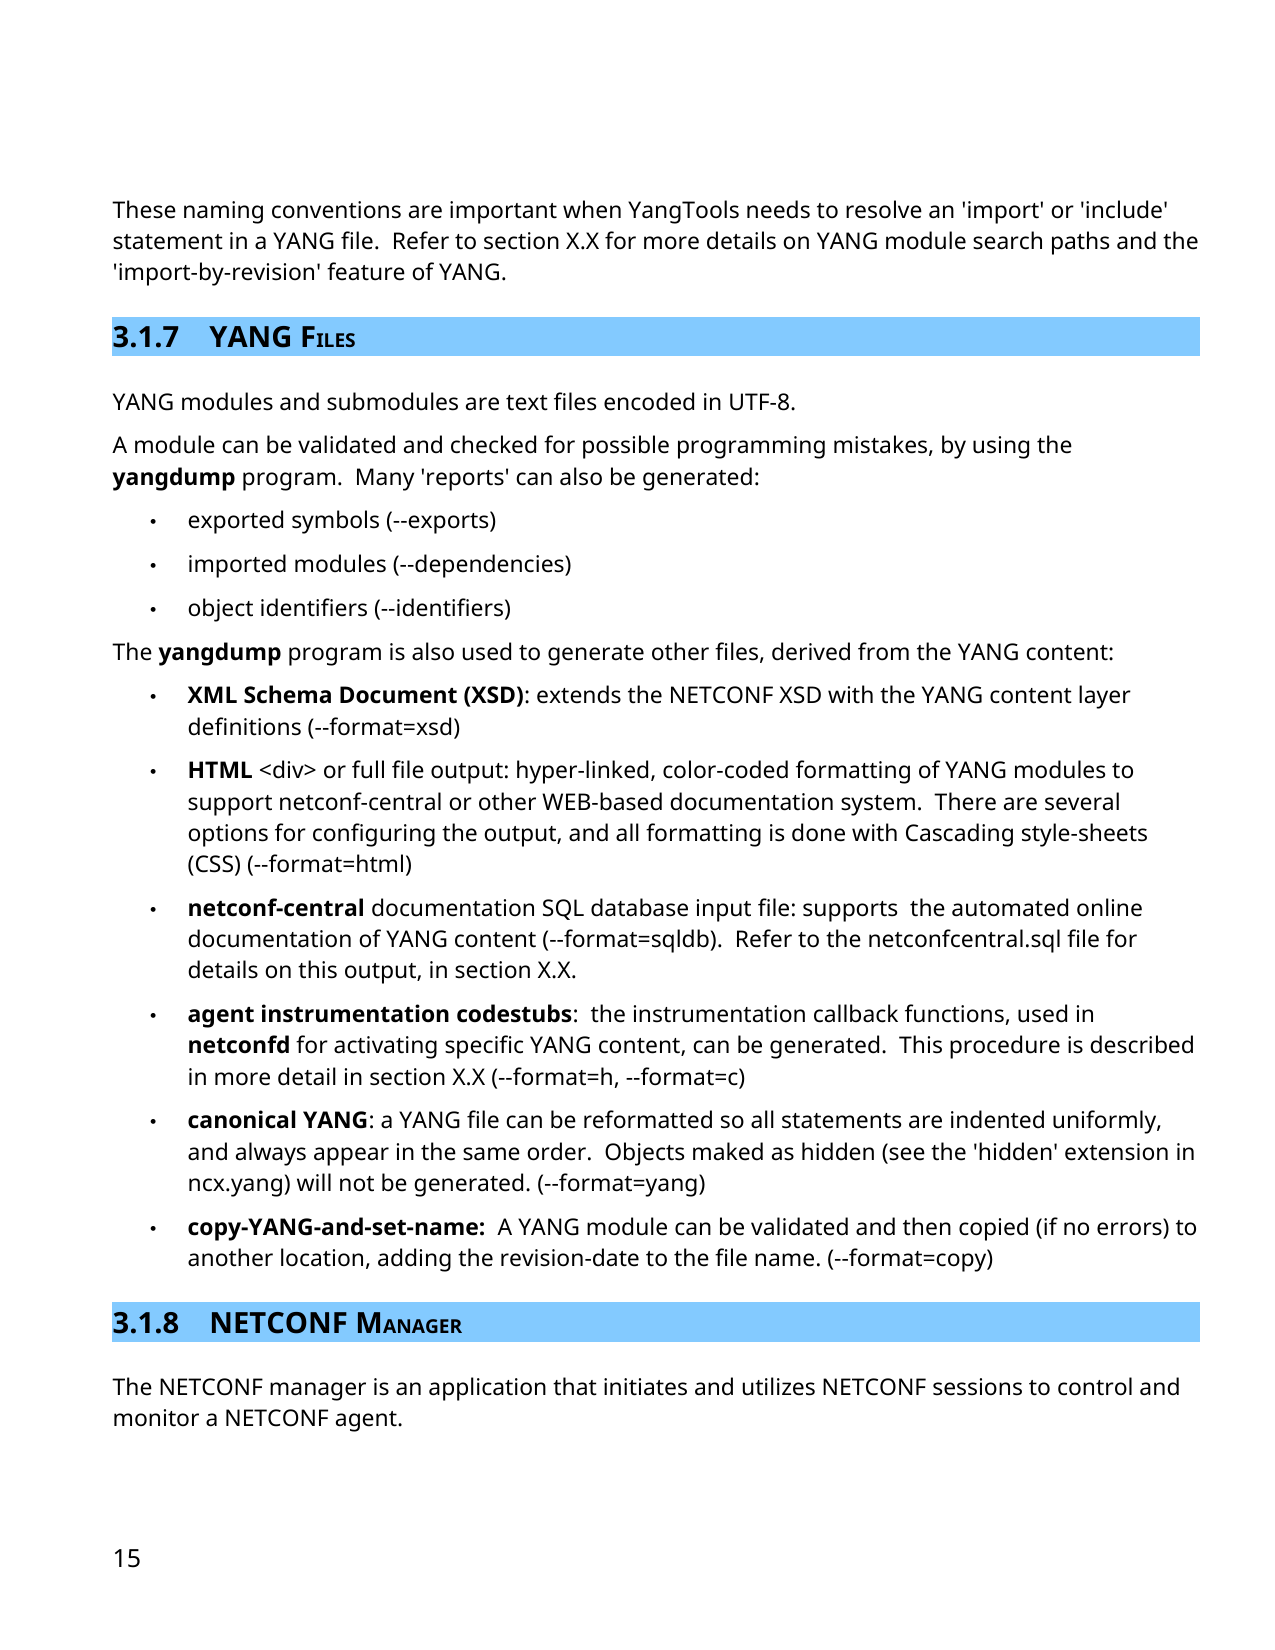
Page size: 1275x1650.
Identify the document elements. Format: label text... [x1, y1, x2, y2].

list object identifiers (--identifiers) [150, 592, 1200, 623]
text The NETCONF manager is an application that initiates and utilizes NETCONF sessions to control and monitor a NETCONF agent. [112, 1371, 1200, 1433]
list XML Schema Document (XSD): extends the NETCONF XSD with the YANG content layer definitions (--format=xsd) [150, 679, 1200, 742]
list agent instrumentation codestubs: the instrumentation callback functions, used in netconfd for activating specific YANG content, can be generated. This procedure is described in more detail in section X.X (--format=h, --format=c) [150, 998, 1200, 1092]
text These naming conventions are important when YangTools needs to resolve an 'import' or 'include' statement in a YANG file. Refer to section X.X for more details on YANG module search paths and the 'import-by-revision' feature of YANG. [112, 194, 1200, 287]
list copy-YANG-and-set-name: A YANG module can be validated and then copied (if no errors) to another location, adding the revision-date to the file name. (--format=copy) [150, 1211, 1200, 1273]
subtitle YANG Files [112, 317, 1200, 356]
list HTML <div> or full file output: hyper-linked, color-coded formatting of YANG modules to support netconf-central or other WEB-based documentation system. There are several options for configuring the output, and all formatting is done with Cascading style-sheets (CSS) (--format=html) [150, 754, 1200, 879]
subtitle NETCONF Manager [112, 1302, 1200, 1342]
text YANG modules and submodules are text files encoded in UTF-8. [112, 386, 1200, 417]
list netconf-central documentation SQL database input file: supports the automated online documentation of YANG content (--format=sqldb). Refer to the netconfcentral.sql file for details on this output, in section X.X. [150, 892, 1200, 986]
list imported modules (--dependencies) [150, 548, 1200, 579]
list canonical YANG: a YANG file can be reformatted so all statements are indented uniformly, and always appear in the same order. Objects maked as hidden (see the 'hidden' extension in ncx.yang) will not be generated. (--format=yang) [150, 1104, 1200, 1198]
text The yangdump program is also used to generate other files, derived from the YANG content: [112, 636, 1200, 667]
text A module can be validated and checked for possible programming mistakes, by using the yangdump program. Many 'reports' can also be generated: [112, 429, 1200, 492]
list exported symbols (--exports) [150, 504, 1200, 536]
